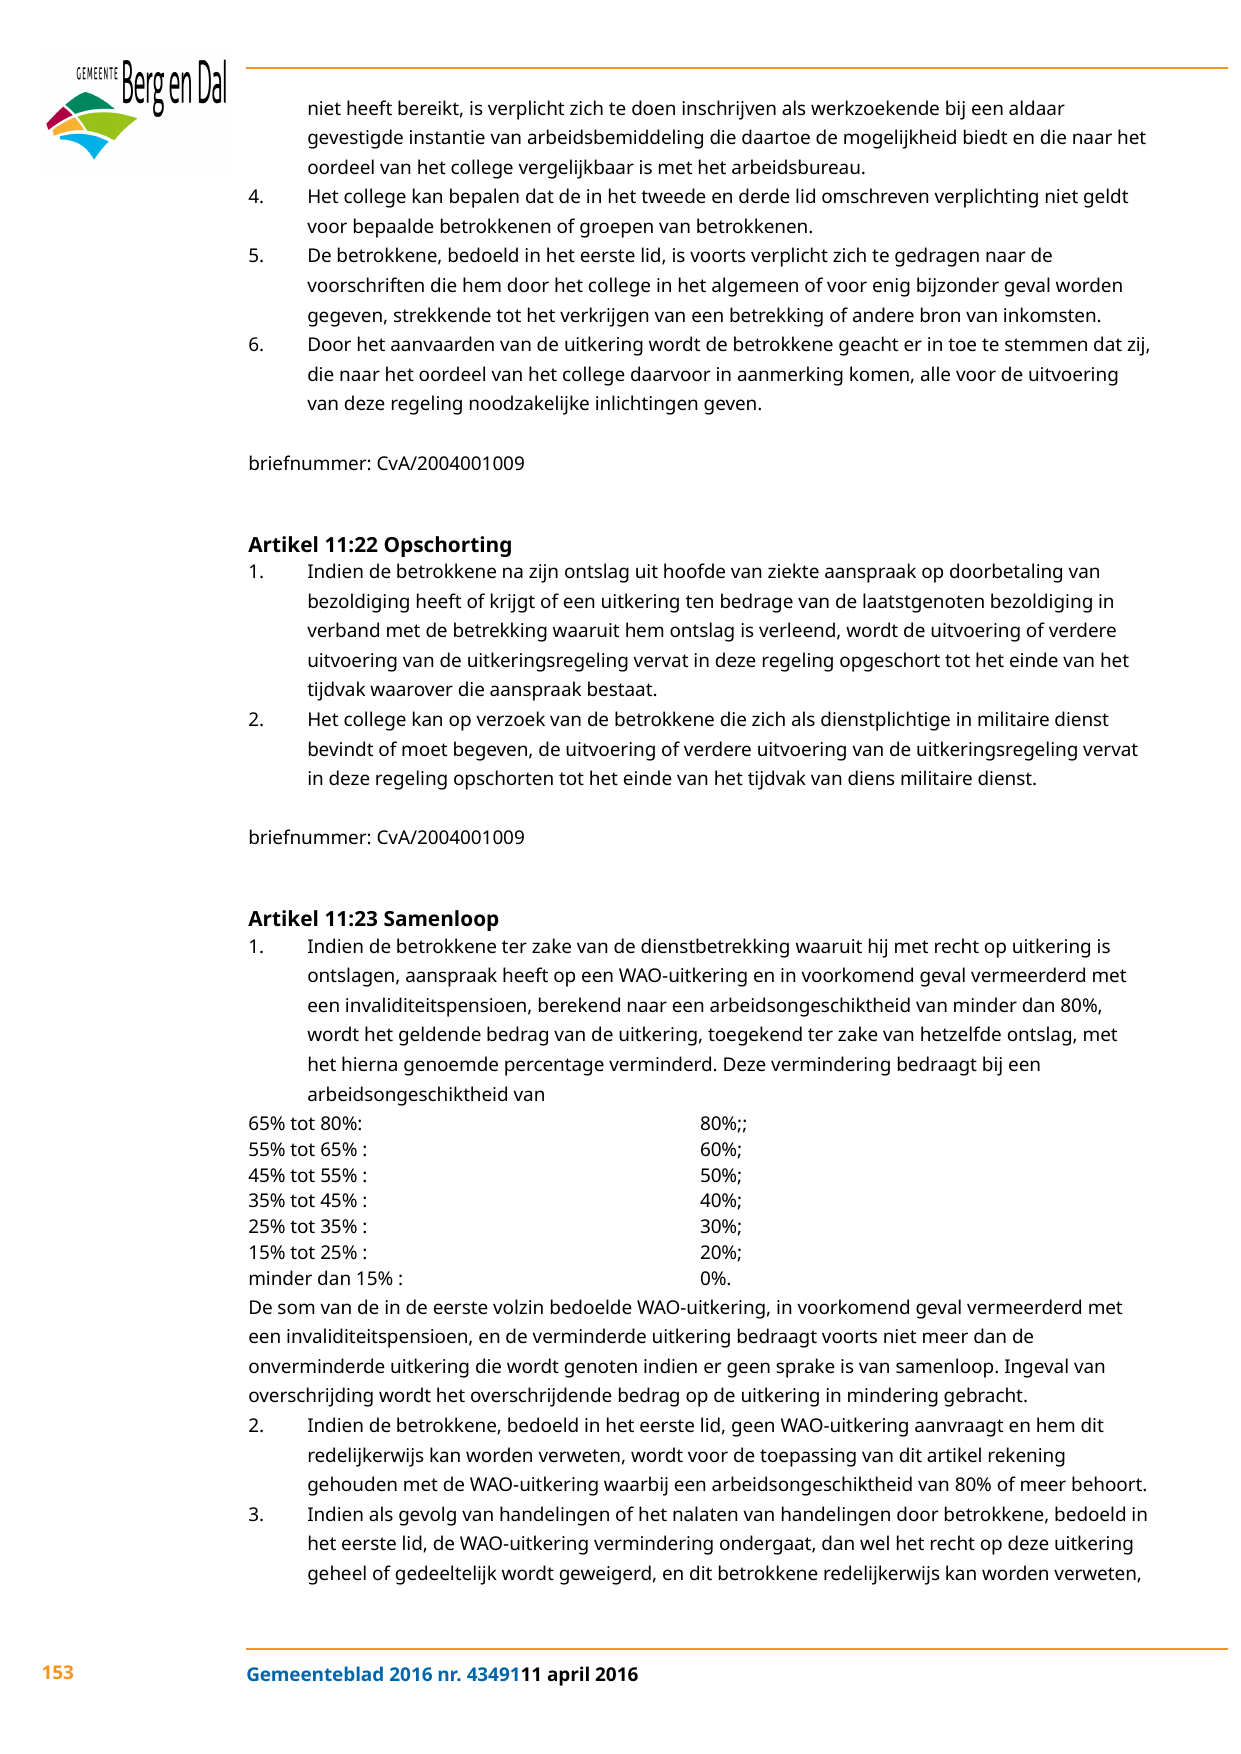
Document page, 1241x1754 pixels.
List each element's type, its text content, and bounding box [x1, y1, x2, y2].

list niet heeft bereikt, is verplicht zich te doen inschrijven als werkzoekende bij een aldaar gevestigde instantie van arbeidsbemiddeling die daartoe de mogelijkheid biedt en die naar het oordeel van het college vergelijkbaar is met het arbeidsbureau. [248, 95, 1152, 180]
table_header 65% tot 80%: [248, 1111, 700, 1136]
table_cell minder dan 15% : [248, 1265, 700, 1291]
list Indien de betrokkene ter zake van de dienstbetrekking waaruit hij met recht op uitkering is ontslagen, aanspraak heeft op een WAO-uitkering en in voorkomend geval vermeerderd met een invaliditeitspensioen, berekend naar een arbeidsongeschiktheid van minder dan 80%, wordt het geldende bedrag van de uitkering, toegekend ter zake van hetzelfde ontslag, met het hierna genoemde percentage verminderd. Deze vermindering bedraagt bij een arbeidsongeschiktheid van [248, 933, 1152, 1107]
picture [41, 47, 231, 172]
list Indien de betrokkene na zijn ontslag uit hoofde van ziekte aanspraak op doorbetaling van bezoldiging heeft of krijgt of een uitkering ten bedrage van de laatstgenoten bezoldiging in verband met de betrekking waaruit hem ontslag is verleend, wordt de uitvoering of verdere uitvoering van de uitkeringsregeling vervat in deze regeling opgeschort tot het einde van het tijdvak waarover die aanspraak bestaat. [248, 558, 1152, 702]
table_header 80%;; [700, 1111, 1152, 1136]
list Het college kan op verzoek van de betrokkene die zich als dienstplichtige in militaire dienst bevindt of moet begeven, de uitvoering of verdere uitvoering van de uitkeringsregeling vervat in deze regeling opschorten tot het einde van het tijdvak van diens militaire dienst. [248, 706, 1152, 791]
table_cell 40%; [700, 1188, 1152, 1213]
table_cell 15% tot 25% : [248, 1239, 700, 1265]
table_cell 25% tot 35% : [248, 1214, 700, 1239]
list Indien de betrokkene, bedoeld in het eerste lid, geen WAO-uitkering aanvraagt en hem dit redelijkerwijs kan worden verweten, wordt voor de toepassing van dit artikel rekening gehouden met de WAO-uitkering waarbij een arbeidsongeschiktheid van 80% of meer behoort. [248, 1412, 1152, 1497]
table_cell 45% tot 55% : [248, 1162, 700, 1188]
table_cell 60%; [700, 1136, 1152, 1162]
text Artikel 11:23 Samenloop [248, 904, 1152, 933]
table_cell 35% tot 45% : [248, 1188, 700, 1213]
list Door het aanvaarden van de uitkering wordt de betrokkene geacht er in toe te stemmen dat zij, die naar het oordeel van het college daarvoor in aanmerking komen, alle voor de uitvoering van deze regeling noodzakelijke inlichtingen geven. [248, 331, 1152, 416]
text briefnummer: CvA/2004001009 [248, 824, 1152, 850]
list Indien als gevolg van handelingen of het nalaten van handelingen door betrokkene, bedoeld in het eerste lid, de WAO-uitkering vermindering ondergaat, dan wel het recht op deze uitkering geheel of gedeeltelijk wordt geweigerd, en dit betrokkene redelijkerwijs kan worden verweten, [248, 1501, 1152, 1586]
list Het college kan bepalen dat de in het tweede en derde lid omschreven verplichting niet geldt voor bepaalde betrokkenen of groepen van betrokkenen. [248, 183, 1152, 239]
list De betrokkene, bedoeld in het eerste lid, is voorts verplicht zich te gedragen naar de voorschriften die hem door het college in het algemeen of voor enig bijzonder geval worden gegeven, strekkende tot het verkrijgen van een betrekking of andere bron van inkomsten. [248, 243, 1152, 328]
table_cell 55% tot 65% : [248, 1136, 700, 1162]
table_cell 50%; [700, 1162, 1152, 1188]
text De som van de in de eerste volzin bedoelde WAO-uitkering, in voorkomend geval vermeerderd met een invaliditeitspensioen, en de verminderde uitkering bedraagt voorts niet meer dan de onverminderde uitkering die wordt genoten indien er geen sprake is van samenloop. Ingeval van overschrijding wordt het overschrijdende bedrag op de uitkering in mindering gebracht. [248, 1294, 1152, 1408]
table_cell 0%. [700, 1265, 1152, 1291]
text Artikel 11:22 Opschorting [248, 530, 1152, 558]
text briefnummer: CvA/2004001009 [248, 450, 1152, 476]
table_cell 30%; [700, 1214, 1152, 1239]
table_cell 20%; [700, 1239, 1152, 1265]
